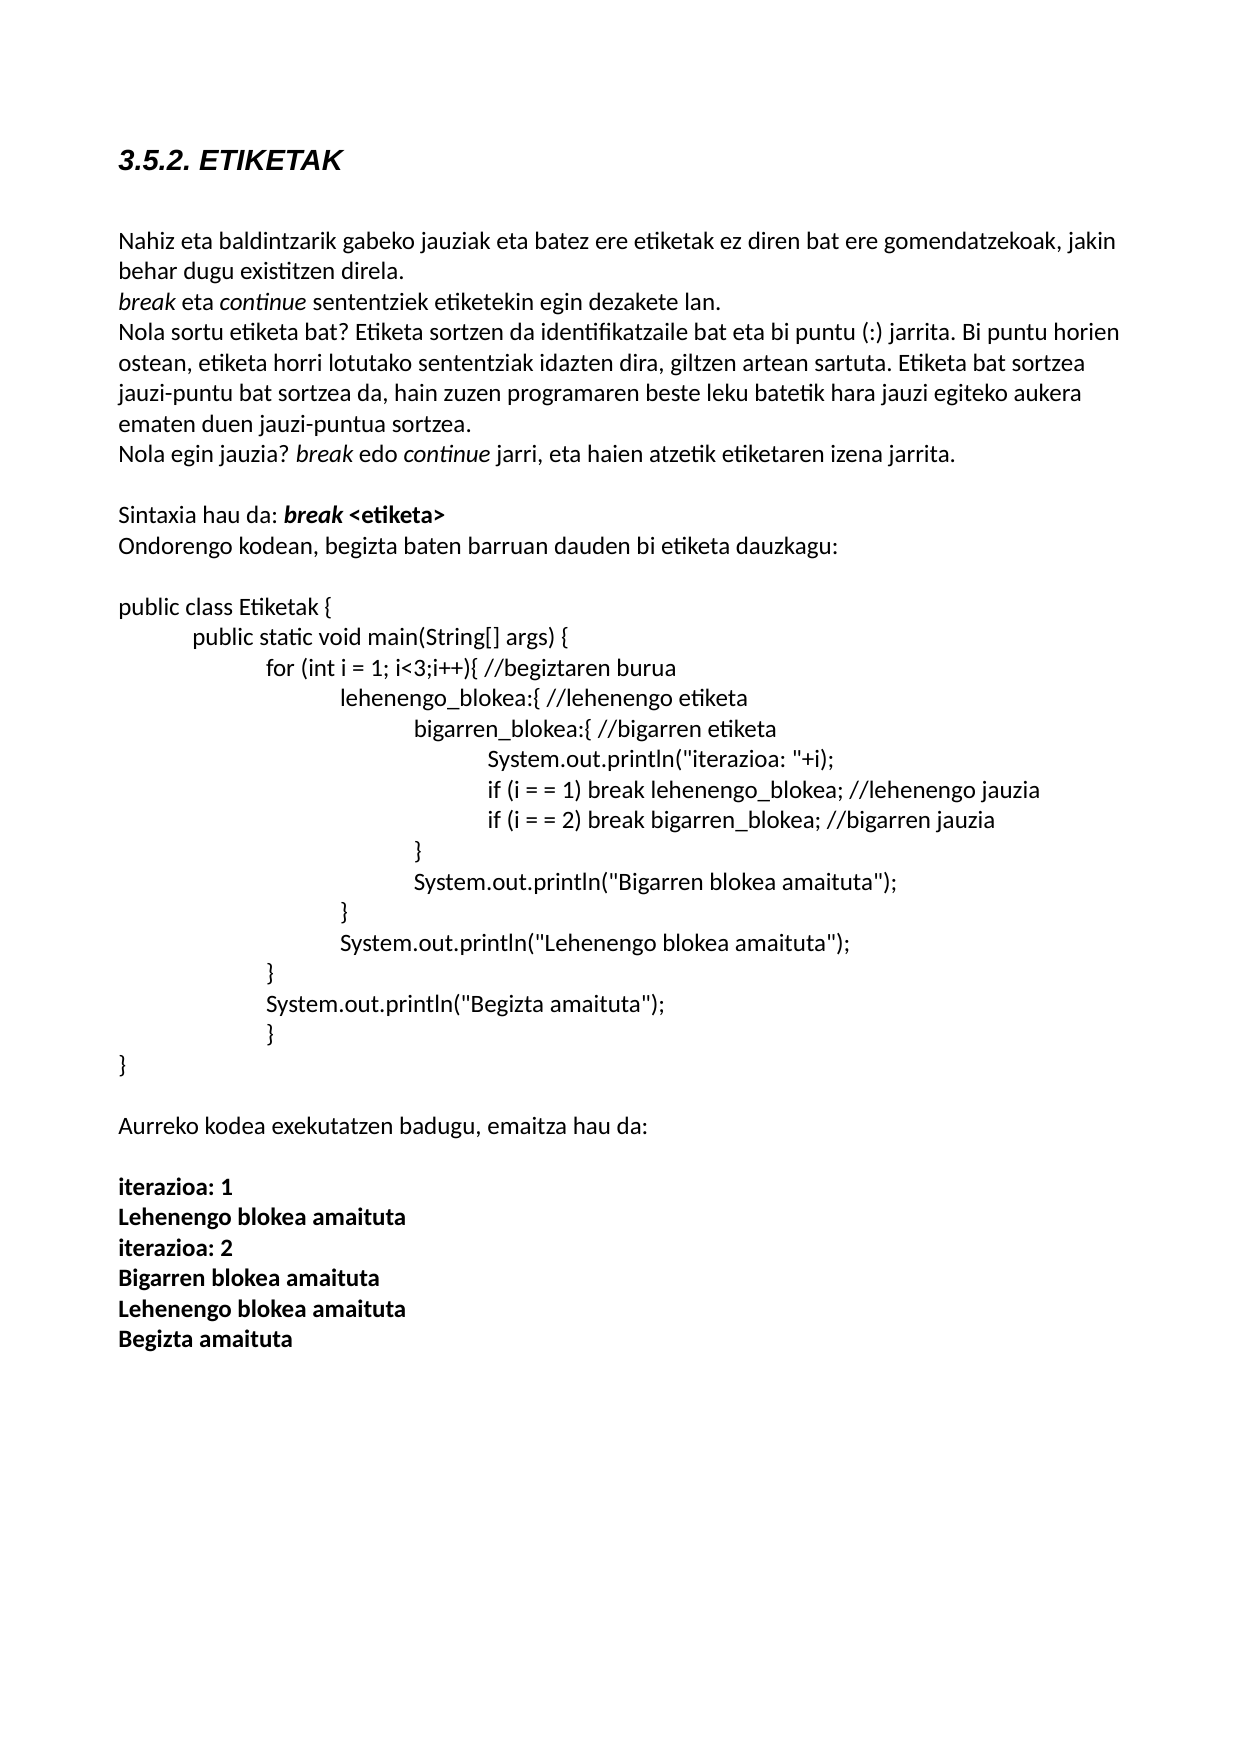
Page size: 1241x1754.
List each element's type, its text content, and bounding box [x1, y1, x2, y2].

text } [118, 1018, 1122, 1049]
text System.out.println("Bigarren blokea amaituta"); [118, 866, 1122, 896]
text System.out.println("iterazioa: "+i); [118, 744, 1122, 774]
subtitle 3.5.2. ETIKETAK [118, 143, 1122, 177]
text Lehenengo blokea amaituta [118, 1293, 1122, 1323]
text lehenengo_blokea:{ //lehenengo etiketa [118, 683, 1122, 713]
text Ondorengo kodean, begizta baten barruan dauden bi etiketa dauzkagu: [118, 530, 1122, 561]
text System.out.println("Lehenengo blokea amaituta"); [118, 927, 1122, 957]
text if (i = = 1) break lehenengo_blokea; //lehenengo jauzia [118, 774, 1122, 805]
text if (i = = 2) break bigarren_blokea; //bigarren jauzia [118, 805, 1122, 835]
text } [118, 1049, 1122, 1079]
text Nola sortu etiketa bat? Etiketa sortzen da identifikatzaile bat eta bi puntu (:) jarrita. Bi puntu horien ostean, etiketa horri lotutako sententziak idazten dira, giltzen artean sartuta. Etiketa bat sortzea jauzi-puntu bat sortzea da, hain zuzen programaren beste leku batetik hara jauzi egiteko aukera ematen duen jauzi-puntua sortzea. [118, 316, 1122, 438]
text } [118, 896, 1122, 927]
text Lehenengo blokea amaituta [118, 1201, 1122, 1232]
text public class Etiketak { [118, 591, 1122, 622]
text for (int i = 1; i<3;i++){ //begiztaren burua [118, 652, 1122, 683]
text break eta continue sententziek etiketekin egin dezakete lan. [118, 286, 1122, 316]
text Aurreko kodea exekutatzen badugu, emaitza hau da: [118, 1110, 1122, 1140]
text } [118, 835, 1122, 866]
text Begizta amaituta [118, 1323, 1122, 1354]
text iterazioa: 1 [118, 1171, 1122, 1201]
text Nola egin jauzia? break edo continue jarri, eta haien atzetik etiketaren izena jarrita. [118, 438, 1122, 469]
text iterazioa: 2 [118, 1232, 1122, 1262]
text public static void main(String[] args) { [118, 622, 1122, 652]
text Sintaxia hau da: break <etiketa> [118, 499, 1122, 530]
text Bigarren blokea amaituta [118, 1262, 1122, 1293]
text Nahiz eta baldintzarik gabeko jauziak eta batez ere etiketak ez diren bat ere gomendatzekoak, jakin behar dugu existitzen direla. [118, 225, 1122, 286]
text System.out.println("Begizta amaituta"); [118, 988, 1122, 1018]
text bigarren_blokea:{ //bigarren etiketa [118, 713, 1122, 744]
text } [118, 957, 1122, 988]
